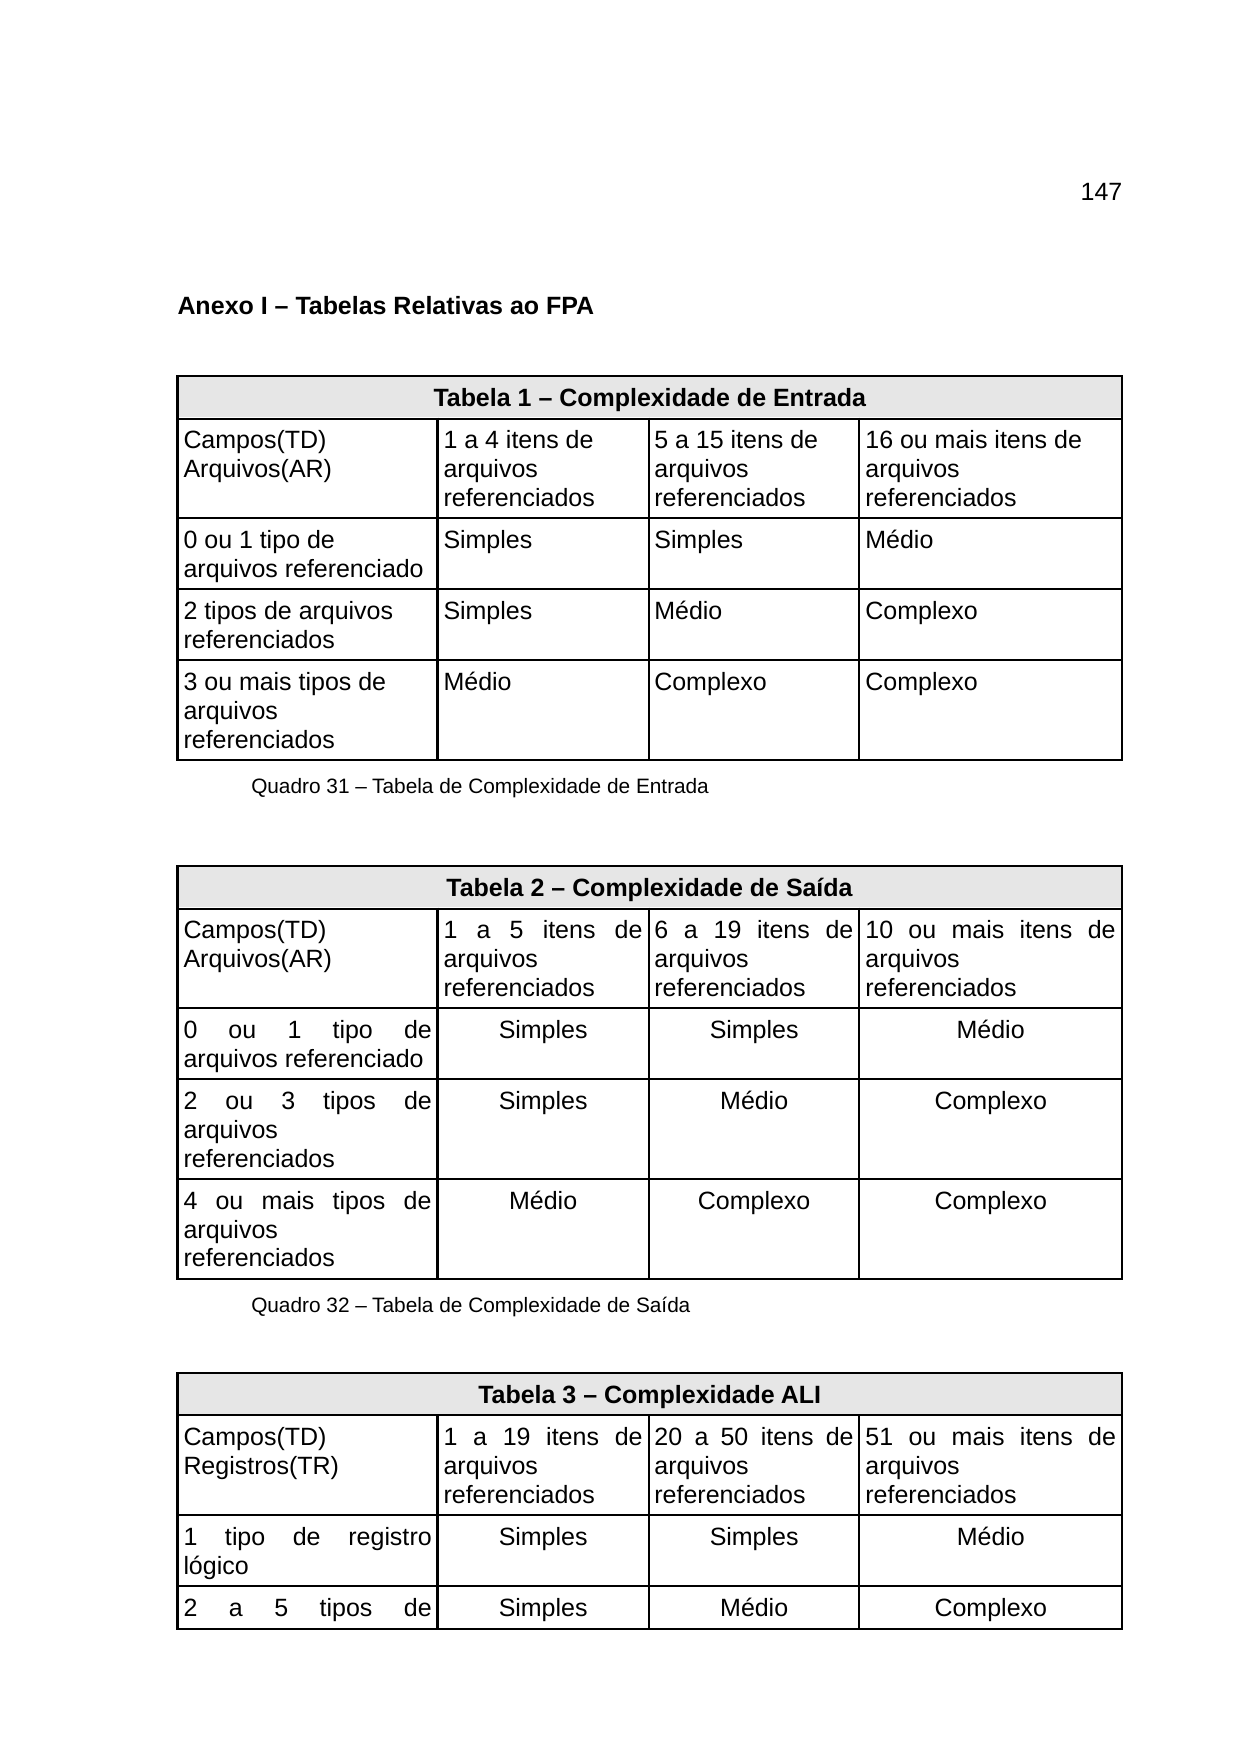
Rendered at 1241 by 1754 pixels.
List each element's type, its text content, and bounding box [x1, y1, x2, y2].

table_cell 6 a 19 itens de arquivos referenciados [650, 910, 858, 1007]
table_cell Complexo [860, 661, 1121, 759]
table_cell 1 a 5 itens de arquivos referenciados [439, 910, 648, 1007]
table_cell 1 a 19 itens de arquivos referenciados [439, 1416, 648, 1514]
text Quadro 31 – Tabela de Complexidade de Entrada [177, 774, 1122, 798]
table_cell 51 ou mais itens de arquivos referenciados [860, 1416, 1121, 1514]
table_cell Complexo [650, 1180, 858, 1278]
table_cell Simples [650, 1009, 858, 1078]
table_cell Simples [650, 1516, 858, 1585]
table_cell 10 ou mais itens de arquivos referenciados [860, 910, 1121, 1007]
table_cell Médio [439, 1180, 648, 1278]
table_cell Simples [439, 1080, 648, 1178]
table_header Tabela 3 – Complexidade ALI [179, 1374, 1121, 1414]
table_cell Simples [439, 1587, 648, 1627]
table_cell Simples [439, 590, 648, 659]
table_cell 2 ou 3 tipos de arquivos referenciados [179, 1080, 436, 1178]
table_cell Complexo [860, 1587, 1121, 1627]
table_cell 5 a 15 itens de arquivos referenciados [650, 420, 858, 517]
table_cell 3 ou mais tipos de arquivos referenciados [179, 661, 436, 759]
table_cell 0 ou 1 tipo de arquivos referenciado [179, 519, 436, 588]
table_cell Médio [650, 1587, 858, 1627]
table_cell Médio [439, 661, 648, 759]
table_cell Médio [860, 1516, 1121, 1585]
table_cell 16 ou mais itens de arquivos referenciados [860, 420, 1121, 517]
table_cell 2 a 5 tipos de [179, 1587, 436, 1627]
table_cell Médio [860, 1009, 1121, 1078]
table_cell 4 ou mais tipos de arquivos referenciados [179, 1180, 436, 1278]
table_cell Complexo [860, 1180, 1121, 1278]
table_cell Médio [650, 590, 858, 659]
table_cell Campos(TD) Arquivos(AR) [179, 420, 436, 517]
table_cell Simples [439, 519, 648, 588]
table_cell Simples [439, 1009, 648, 1078]
table_cell 0 ou 1 tipo de arquivos referenciado [179, 1009, 436, 1078]
table_cell Simples [650, 519, 858, 588]
table_cell Complexo [650, 661, 858, 759]
table_cell 1 tipo de registro lógico [179, 1516, 436, 1585]
table_cell Campos(TD) Arquivos(AR) [179, 910, 436, 1007]
table_cell Médio [860, 519, 1121, 588]
table_header Tabela 1 – Complexidade de Entrada [179, 377, 1121, 417]
table_cell 20 a 50 itens de arquivos referenciados [650, 1416, 858, 1514]
table_cell Simples [439, 1516, 648, 1585]
subtitle Anexo I – Tabelas Relativas ao FPA [177, 291, 1122, 319]
table_cell 2 tipos de arquivos referenciados [179, 590, 436, 659]
table_cell Médio [650, 1080, 858, 1178]
table_header Tabela 2 – Complexidade de Saída [179, 867, 1121, 907]
table_cell Complexo [860, 590, 1121, 659]
table_cell Complexo [860, 1080, 1121, 1178]
table_cell 1 a 4 itens de arquivos referenciados [439, 420, 648, 517]
table_cell Campos(TD) Registros(TR) [179, 1416, 436, 1514]
text Quadro 32 – Tabela de Complexidade de Saída [177, 1292, 1122, 1316]
